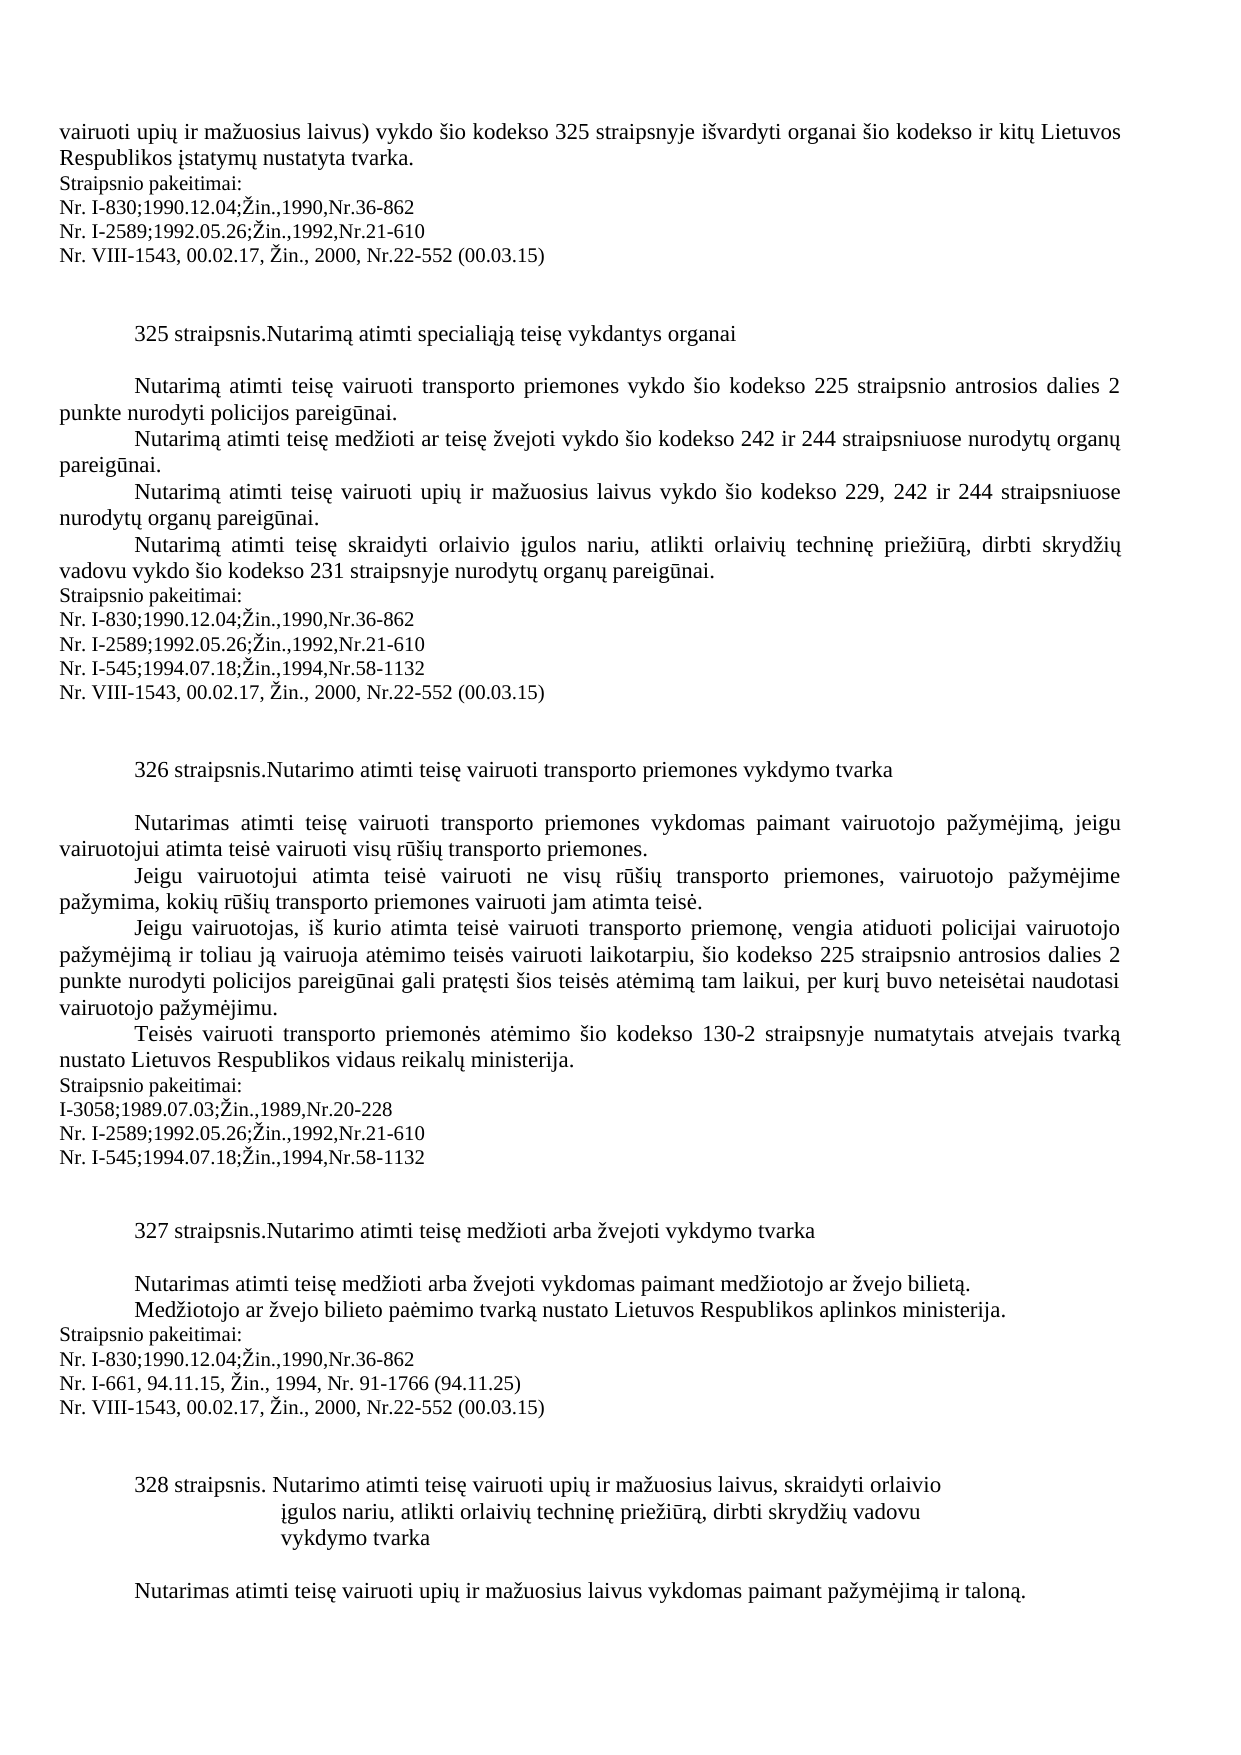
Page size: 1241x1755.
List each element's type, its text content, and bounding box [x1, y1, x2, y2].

text vairuoti upių ir mažuosius laivus) vykdo šio kodekso 325 straipsnyje išvardyti organai šio kodekso ir kitų Lietuvos Respublikos įstatymų nustatyta tvarka. [59, 118, 1122, 171]
text Nr. VIII-1543, 00.02.17, Žin., 2000, Nr.22-552 (00.03.15) [59, 243, 1122, 267]
text Nutarimą atimti teisę skraidyti orlaivio įgulos nariu, atlikti orlaivių techninę priežiūrą, dirbti skrydžių vadovu vykdo šio kodekso 231 straipsnyje nurodytų organų pareigūnai. [59, 531, 1122, 583]
text Nutarimas atimti teisę medžioti arba žvejoti vykdomas paimant medžiotojo ar žvejo bilietą. [59, 1270, 1122, 1296]
text Nr. I-2589;1992.05.26;Žin.,1992,Nr.21-610 [59, 219, 1122, 243]
text Straipsnio pakeitimai: [59, 583, 1122, 607]
text Nr. I-830;1990.12.04;Žin.,1990,Nr.36-862 [59, 607, 1122, 631]
text Nutarimą atimti teisę vairuoti upių ir mažuosius laivus vykdo šio kodekso 229, 242 ir 244 straipsniuose nurodytų organų pareigūnai. [59, 478, 1122, 531]
text Nr. I-545;1994.07.18;Žin.,1994,Nr.58-1132 [59, 656, 1122, 679]
text Nr. I-2589;1992.05.26;Žin.,1992,Nr.21-610 [59, 1121, 1122, 1145]
text Medžiotojo ar žvejo bilieto paėmimo tvarką nustato Lietuvos Respublikos aplinkos ministerija. [59, 1296, 1122, 1322]
text Nutarimas atimti teisę vairuoti upių ir mažuosius laivus vykdomas paimant pažymėjimą ir taloną. [59, 1577, 1122, 1603]
text Nutarimas atimti teisę vairuoti transporto priemones vykdomas paimant vairuotojo pažymėjimą, jeigu vairuotojui atimta teisė vairuoti visų rūšių transporto priemones. [59, 809, 1122, 862]
text vykdymo tvarka [281, 1524, 1122, 1550]
text Jeigu vairuotojui atimta teisė vairuoti ne visų rūšių transporto priemones, vairuotojo pažymėjime pažymima, kokių rūšių transporto priemones vairuoti jam atimta teisė. [59, 862, 1122, 914]
text Nr. I-661, 94.11.15, Žin., 1994, Nr. 91-1766 (94.11.25) [59, 1371, 1122, 1394]
text Nutarimą atimti teisę medžioti ar teisę žvejoti vykdo šio kodekso 242 ir 244 straipsniuose nurodytų organų pareigūnai. [59, 425, 1122, 478]
text 326 straipsnis.Nutarimo atimti teisę vairuoti transporto priemones vykdymo tvarka [59, 756, 1122, 783]
text I-3058;1989.07.03;Žin.,1989,Nr.20-228 [59, 1097, 1122, 1121]
text Straipsnio pakeitimai: [59, 1073, 1122, 1097]
text įgulos nariu, atlikti orlaivių techninę priežiūrą, dirbti skrydžių vadovu [281, 1498, 1122, 1524]
text Nr. VIII-1543, 00.02.17, Žin., 2000, Nr.22-552 (00.03.15) [59, 679, 1122, 704]
text Nr. I-830;1990.12.04;Žin.,1990,Nr.36-862 [59, 195, 1122, 219]
text Nr. VIII-1543, 00.02.17, Žin., 2000, Nr.22-552 (00.03.15) [59, 1394, 1122, 1419]
text Nutarimą atimti teisę vairuoti transporto priemones vykdo šio kodekso 225 straipsnio antrosios dalies 2 punkte nurodyti policijos pareigūnai. [59, 372, 1122, 425]
text Nr. I-830;1990.12.04;Žin.,1990,Nr.36-862 [59, 1346, 1122, 1371]
text 327 straipsnis.Nutarimo atimti teisę medžioti arba žvejoti vykdymo tvarka [59, 1217, 1122, 1243]
text Straipsnio pakeitimai: [59, 1322, 1122, 1346]
text Straipsnio pakeitimai: [59, 171, 1122, 195]
text Jeigu vairuotojas, iš kurio atimta teisė vairuoti transporto priemonę, vengia atiduoti policijai vairuotojo pažymėjimą ir toliau ją vairuoja atėmimo teisės vairuoti laikotarpiu, šio kodekso 225 straipsnio antrosios dalies 2 punkte nurodyti policijos pareigūnai gali pratęsti šios teisės atėmimą tam laikui, per kurį buvo neteisėtai naudotasi vairuotojo pažymėjimu. [59, 914, 1122, 1020]
text Nr. I-2589;1992.05.26;Žin.,1992,Nr.21-610 [59, 631, 1122, 656]
text Teisės vairuoti transporto priemonės atėmimo šio kodekso 130-2 straipsnyje numatytais atvejais tvarką nustato Lietuvos Respublikos vidaus reikalų ministerija. [59, 1020, 1122, 1073]
text 328 straipsnis. Nutarimo atimti teisę vairuoti upių ir mažuosius laivus, skraidyti orlaivio [134, 1471, 1122, 1498]
text 325 straipsnis.Nutarimą atimti specialiąją teisę vykdantys organai [59, 320, 1122, 346]
text Nr. I-545;1994.07.18;Žin.,1994,Nr.58-1132 [59, 1145, 1122, 1169]
